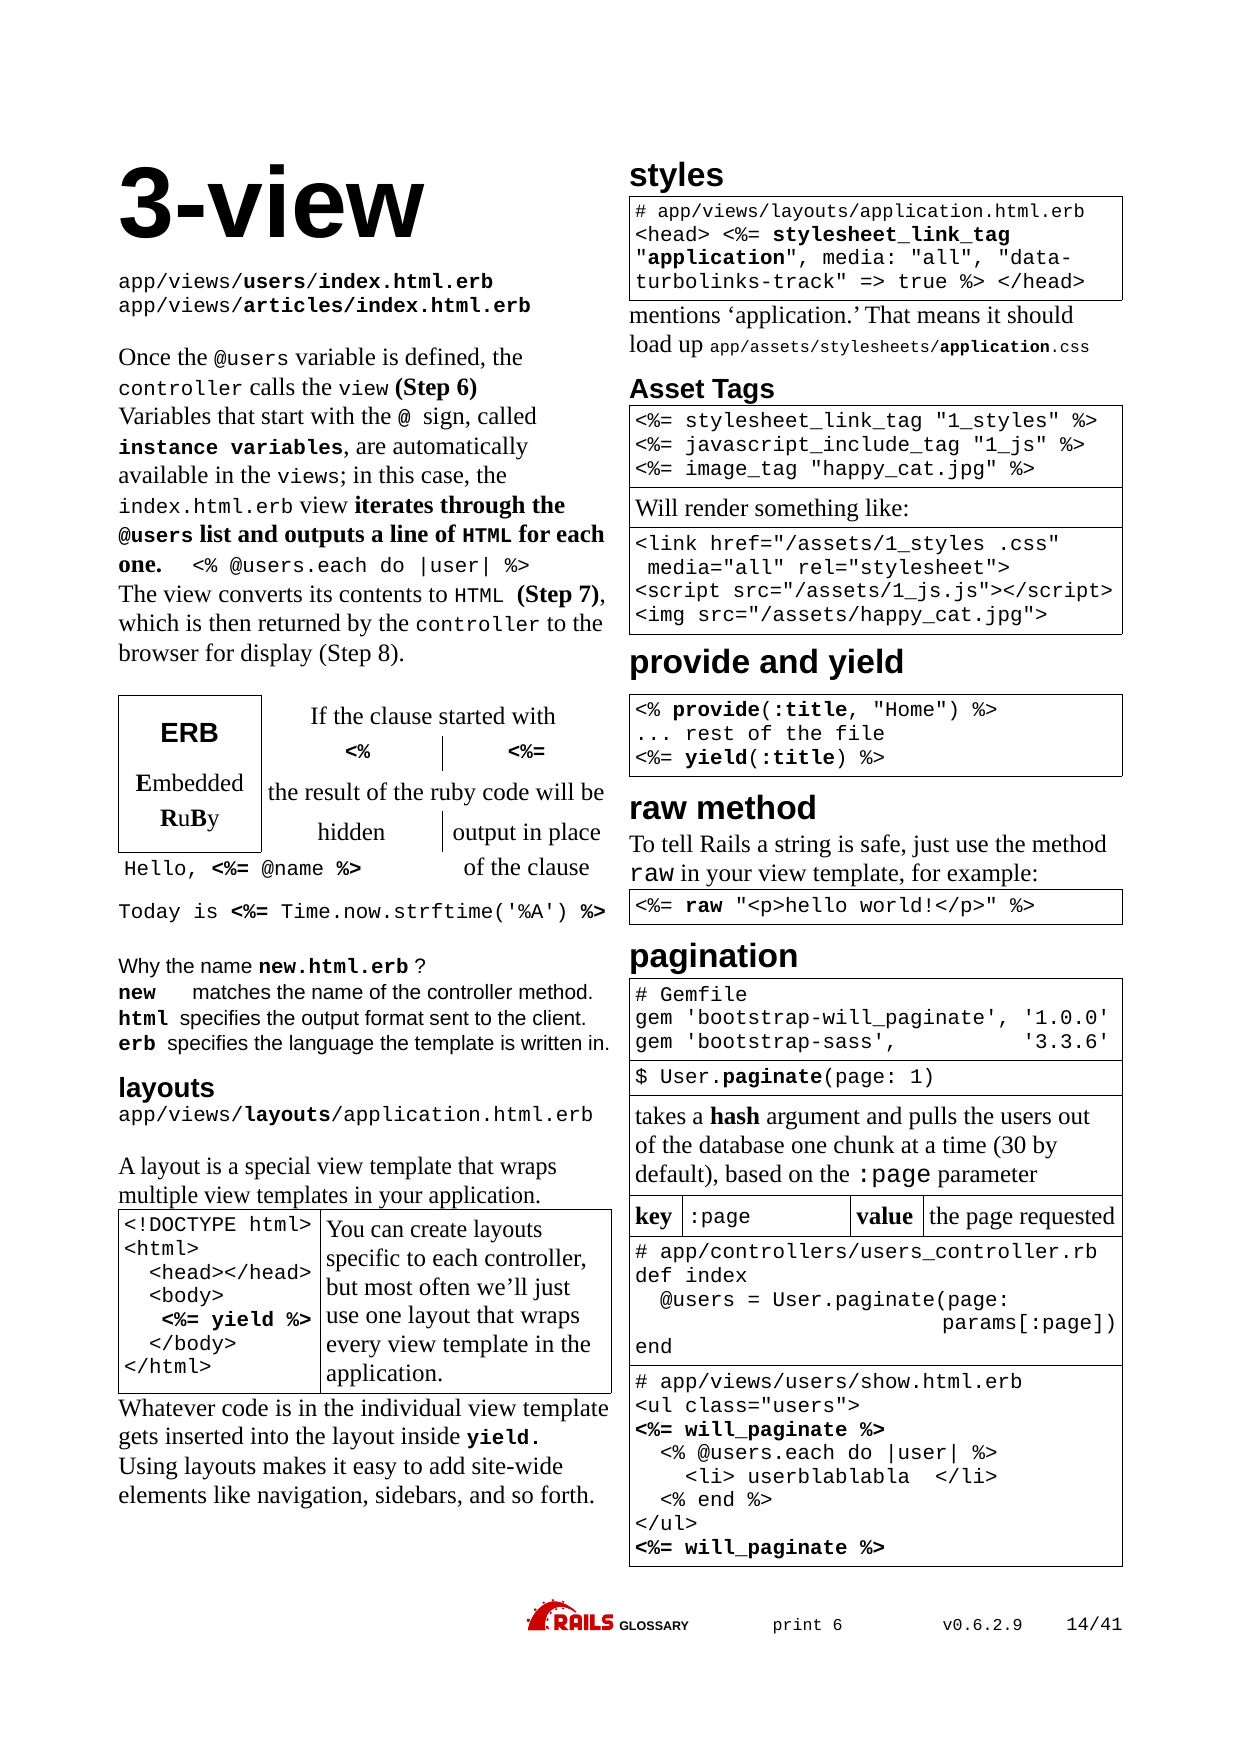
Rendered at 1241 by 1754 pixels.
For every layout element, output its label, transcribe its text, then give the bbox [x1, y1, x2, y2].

table_cell the page requested [924, 1196, 1122, 1236]
table_header # app/views/layouts/application.html.erb <head> <%= stylesheet_link_tag "application", media: "all", "data-turbolinks-track" => true %> </head> [630, 197, 1122, 300]
table_header <!DOCTYPE html> <html> <head></head> <body> <%= yield %> </body> </html> [119, 1210, 320, 1393]
table_header <%= raw "<p>hello world!</p>" %> [630, 890, 1122, 924]
text Variables that start with the @ sign, called instance variables, are automatically available in the views; in this case, the index.html.erb view iterates through the @users list and outputs a line of HTML for each one. <% @users.each do |user| %> [118, 401, 611, 579]
text app/views/layouts/application.html.erb [118, 1104, 611, 1127]
table_header <%= stylesheet_link_tag "1_styles" %> <%= javascript_include_tag "1_js" %> <%= image_tag "happy_cat.jpg" %> [630, 406, 1122, 487]
table_cell # app/controllers/users_controller.rb def index @users = User.paginate(page: params[:page]) end [630, 1237, 1122, 1365]
text new matches the name of the controller method. [118, 979, 611, 1005]
table_header If the clause started with [262, 695, 611, 736]
subtitle 3-view [118, 143, 611, 259]
table_cell takes a hash argument and pulls the users out of the database one chunk at a time (30 by default), based on the :page parameter [630, 1096, 1122, 1195]
table_cell output in place of the clause [442, 811, 611, 901]
table_cell <%= [443, 736, 611, 771]
table_header <% provide(:title, "Home") %> ... rest of the file <%= yield(:title) %> [630, 695, 1122, 776]
subtitle styles [629, 155, 1122, 193]
table_header ERB Embedded RuBy [119, 696, 261, 852]
table_header You can create layouts specific to each controller, but most often we’ll just use one layout that wraps every view template in the application. [321, 1210, 611, 1393]
table_cell $ User.paginate(page: 1) [630, 1061, 1122, 1095]
text Whatever code is in the individual view template gets inserted into the layout inside yield. [118, 1394, 611, 1451]
text app/views/articles/index.html.erb [118, 295, 611, 318]
table_cell <link href="/assets/1_styles .css" media="all" rel="stylesheet"> <script src="/assets/1_js.js"></script> <img src="/assets/happy_cat.jpg"> [630, 528, 1122, 633]
text app/views/users/index.html.erb [118, 271, 611, 295]
subtitle pagination [629, 936, 1122, 975]
text Using layouts makes it easy to add site-wide elements like navigation, sidebars, and so forth. [118, 1451, 611, 1508]
table_cell Hello, <%= @name %> [118, 852, 442, 901]
table_cell <% [262, 736, 442, 771]
table_header # Gemfile gem 'bootstrap-will_paginate', '1.0.0' gem 'bootstrap-sass', '3.3.6' [630, 979, 1122, 1060]
table_cell value [851, 1196, 923, 1236]
table_cell hidden [262, 811, 442, 852]
text Why the name new.html.erb ? [118, 954, 611, 979]
text html specifies the output format sent to the client. erb specifies the language the template is written in. [118, 1005, 611, 1057]
table_cell Will render something like: [630, 488, 1122, 527]
text mentions ‘application.’ That means it should load up app/assets/stylesheets/application.css [629, 301, 1122, 358]
text The view converts its contents to HTML (Step 7), which is then returned by the controller to the browser for display (Step 8). [118, 579, 611, 667]
subtitle Asset Tags [629, 373, 1122, 404]
text To tell Rails a string is safe, just use the method raw in your view template, for example: [629, 829, 1122, 889]
table_cell the result of the ruby code will be [262, 771, 611, 811]
subtitle raw method [629, 788, 1122, 827]
subtitle provide and yield [629, 642, 1122, 681]
table_cell # app/views/users/show.html.erb <ul class="users"> <%= will_paginate %> <% @users.each do |user| %> <li> userblablabla </li> <% end %> </ul> <%= will_paginate %> [630, 1366, 1122, 1566]
text Once the @users variable is defined, the controller calls the view (Step 6) [118, 342, 611, 401]
table_cell key [630, 1196, 682, 1236]
table_cell :page [683, 1196, 850, 1236]
text Today is <%= Time.now.strftime('%A') %> [118, 901, 611, 924]
subtitle layouts [118, 1072, 611, 1104]
text A layout is a special view template that wraps multiple view templates in your application. [118, 1151, 611, 1208]
